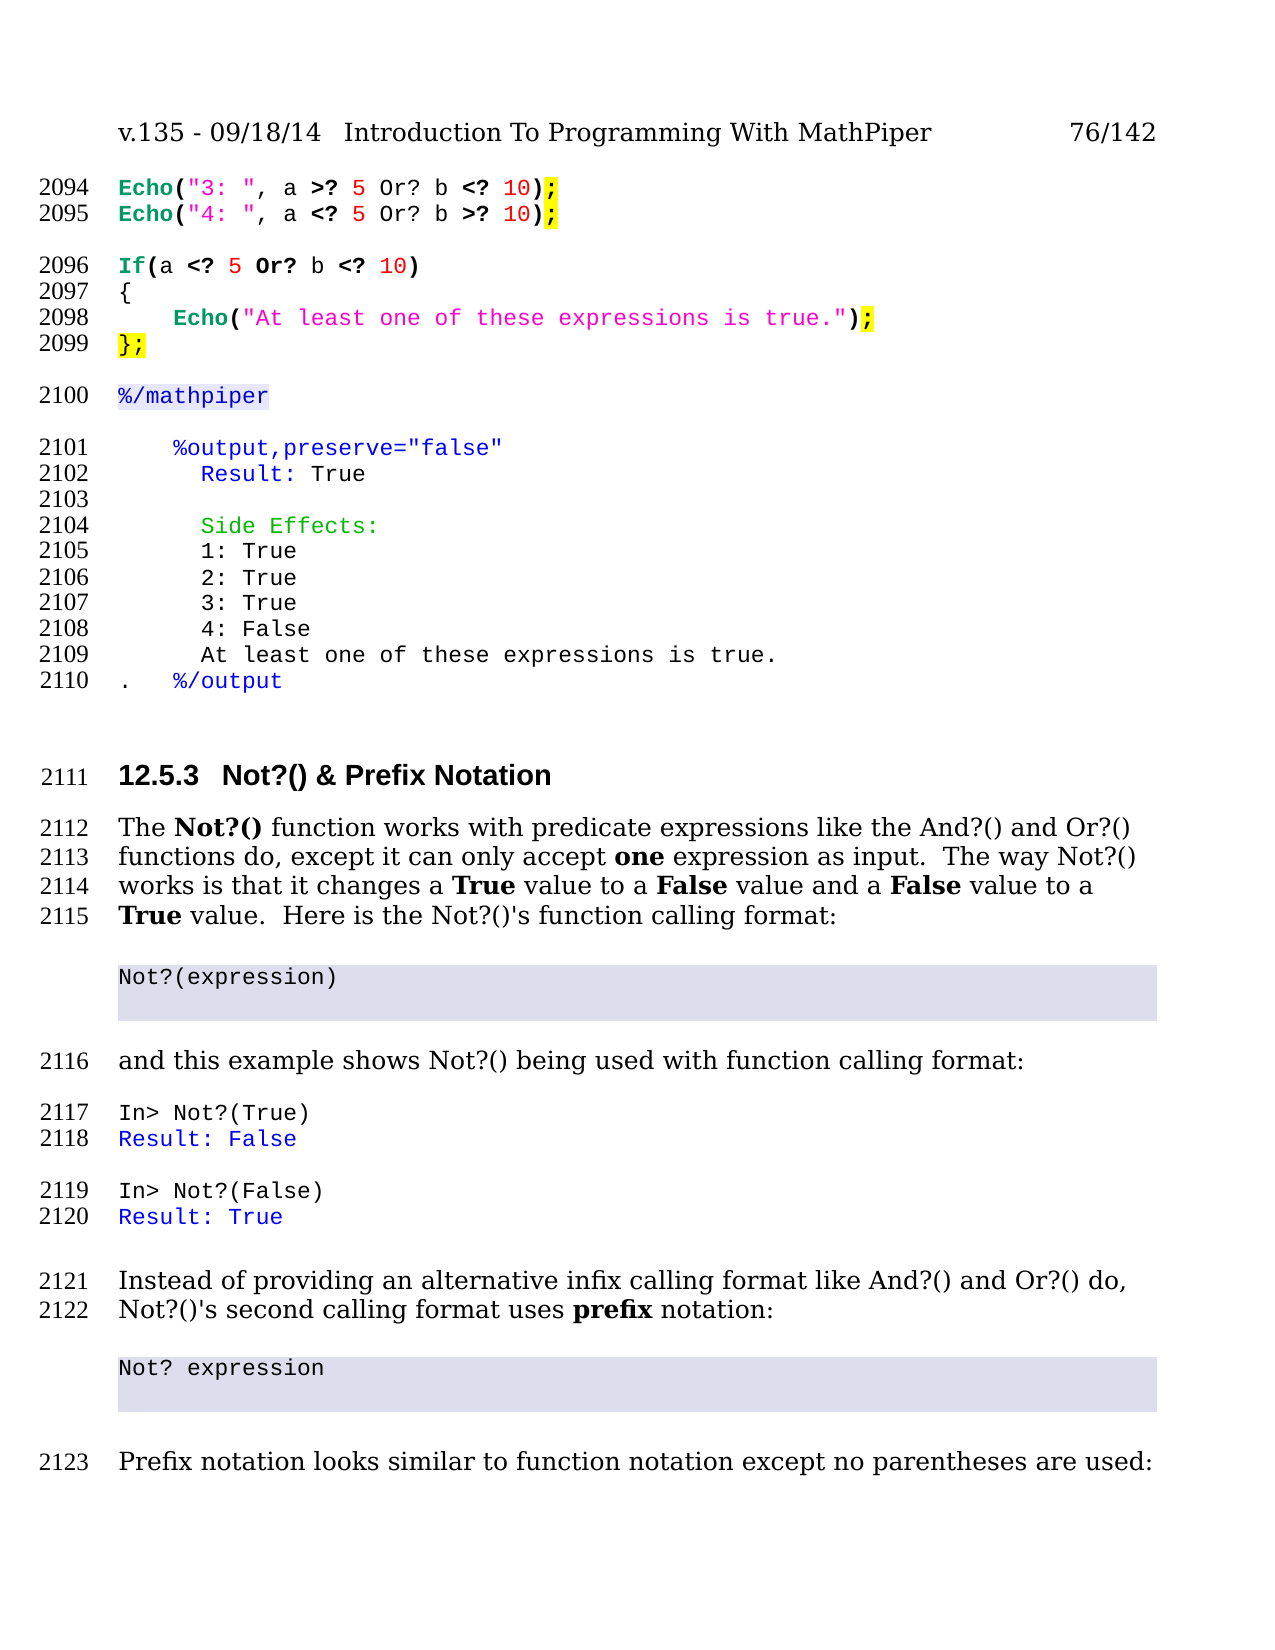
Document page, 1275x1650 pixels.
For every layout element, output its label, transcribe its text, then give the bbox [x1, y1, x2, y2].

text 2: True [118, 566, 1157, 592]
text Result: False [118, 1128, 1157, 1153]
text Prefix notation looks similar to function notation except no parentheses are used: [118, 1447, 1157, 1476]
table_header Not?(expression) [118, 965, 1157, 1021]
text %output,preserve="false" [118, 436, 1157, 462]
text The Not?() function works with predicate expressions like the And?() and Or?() functions do, except it can only accept one expression as input. The way Not?() works is that it changes a True value to a False value and a False value to a True value. Here is the Not?()'s function calling format: [118, 812, 1157, 930]
text }; [118, 332, 1157, 358]
text Side Effects: [118, 514, 1157, 540]
text Echo("At least one of these expressions is true."); [118, 306, 1157, 332]
table_header Not? expression [118, 1357, 1157, 1412]
text Result: True [118, 462, 1157, 488]
text In> Not?(False) [118, 1179, 1157, 1205]
subtitle Not?() & Prefix Notation [118, 758, 1157, 792]
text { [118, 281, 1157, 306]
text At least one of these expressions is true. [118, 644, 1157, 669]
text Echo("4: ", a <? 5 Or? b >? 10); [118, 203, 1157, 229]
text In> Not?(True) [118, 1102, 1157, 1128]
text and this example shows Not?() being used with function calling format: [118, 1047, 1157, 1076]
text 1: True [118, 540, 1157, 566]
text 4: False [118, 618, 1157, 644]
text 3: True [118, 592, 1157, 618]
text . %/output [118, 669, 1157, 696]
text Echo("3: ", a >? 5 Or? b <? 10); [118, 177, 1157, 203]
text Instead of providing an alternative infix calling format like And?() and Or?() do, Not?()'s second calling format uses prefix notation: [118, 1266, 1157, 1325]
text If(a <? 5 Or? b <? 10) [118, 254, 1157, 281]
text %/mathpiper [118, 384, 1157, 410]
text Result: True [118, 1205, 1157, 1231]
